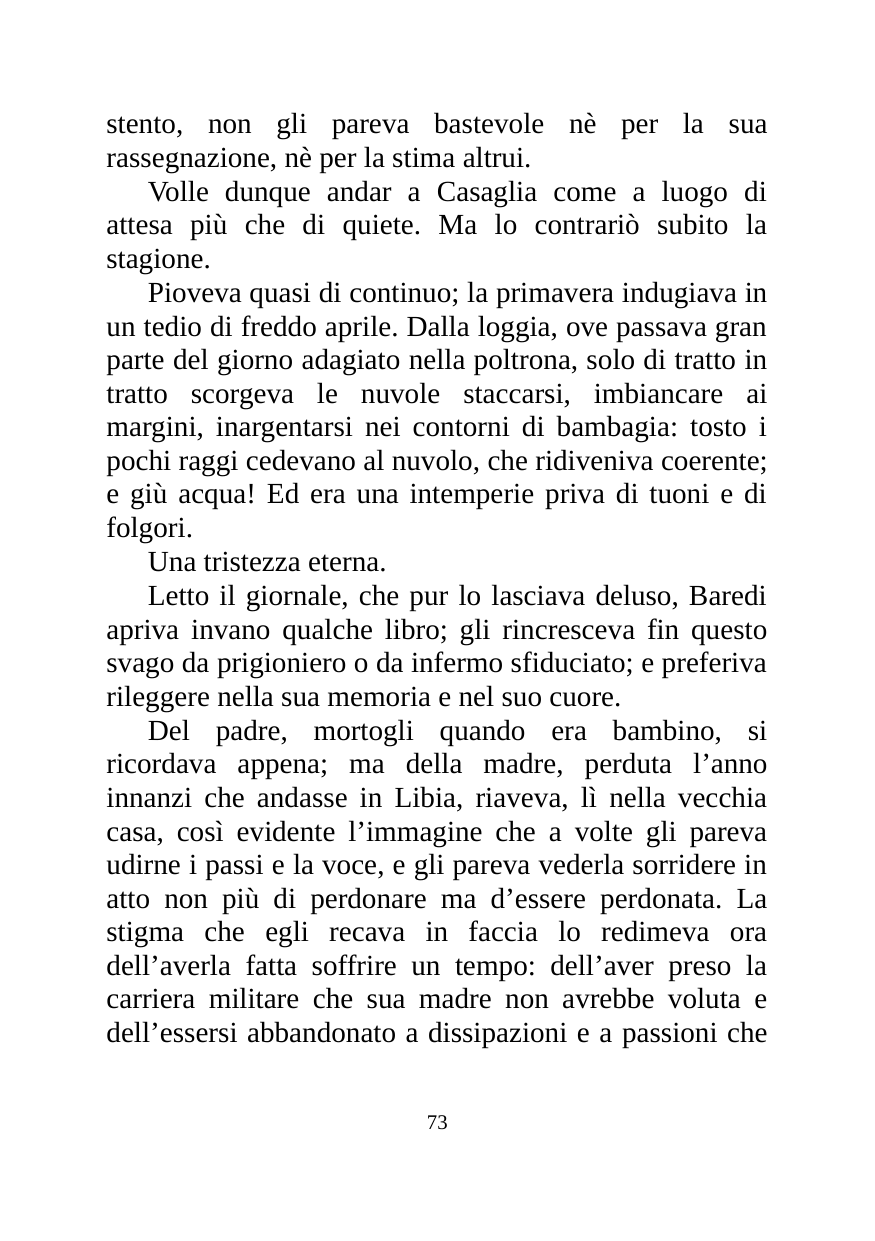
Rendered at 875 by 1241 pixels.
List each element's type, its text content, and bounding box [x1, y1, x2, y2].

text Del padre, mortogli quando era bambino, si ricordava appena; ma della madre, perduta l’anno innanzi che andasse in Libia, riaveva, lì nella vecchia casa, così evidente l’immagine che a volte gli pareva udirne i passi e la voce, e gli pareva vederla sorridere in atto non più di perdonare ma d’essere perdonata. La stigma che egli recava in faccia lo redimeva ora dell’averla fatta soffrire un tempo: dell’aver preso la carriera militare che sua madre non avrebbe voluta e dell’essersi abbandonato a dissipazioni e a passioni che [106, 713, 768, 1048]
text Una tristezza eterna. [106, 544, 768, 578]
text Pioveva quasi di continuo; la primavera indugiava in un tedio di freddo aprile. Dalla loggia, ove passava gran parte del giorno adagiato nella poltrona, solo di tratto in tratto scorgeva le nuvole staccarsi, imbiancare ai margini, inargentarsi nei contorni di bambagia: tosto i pochi raggi cedevano al nuvolo, che ridiveniva coerente; e giù acqua! Ed era una intemperie priva di tuoni e di folgori. [106, 275, 768, 543]
text stento, non gli pareva bastevole nè per la sua rassegnazione, nè per la stima altrui. [106, 106, 768, 173]
text Volle dunque andar a Casaglia come a luogo di attesa più che di quiete. Ma lo contrariò subito la stagione. [106, 174, 768, 274]
text Letto il giornale, che pur lo lasciava deluso, Baredi apriva invano qualche libro; gli rincresceva fin questo svago da prigioniero o da infermo sfiduciato; e preferiva rileggere nella sua memoria e nel suo cuore. [106, 578, 768, 712]
